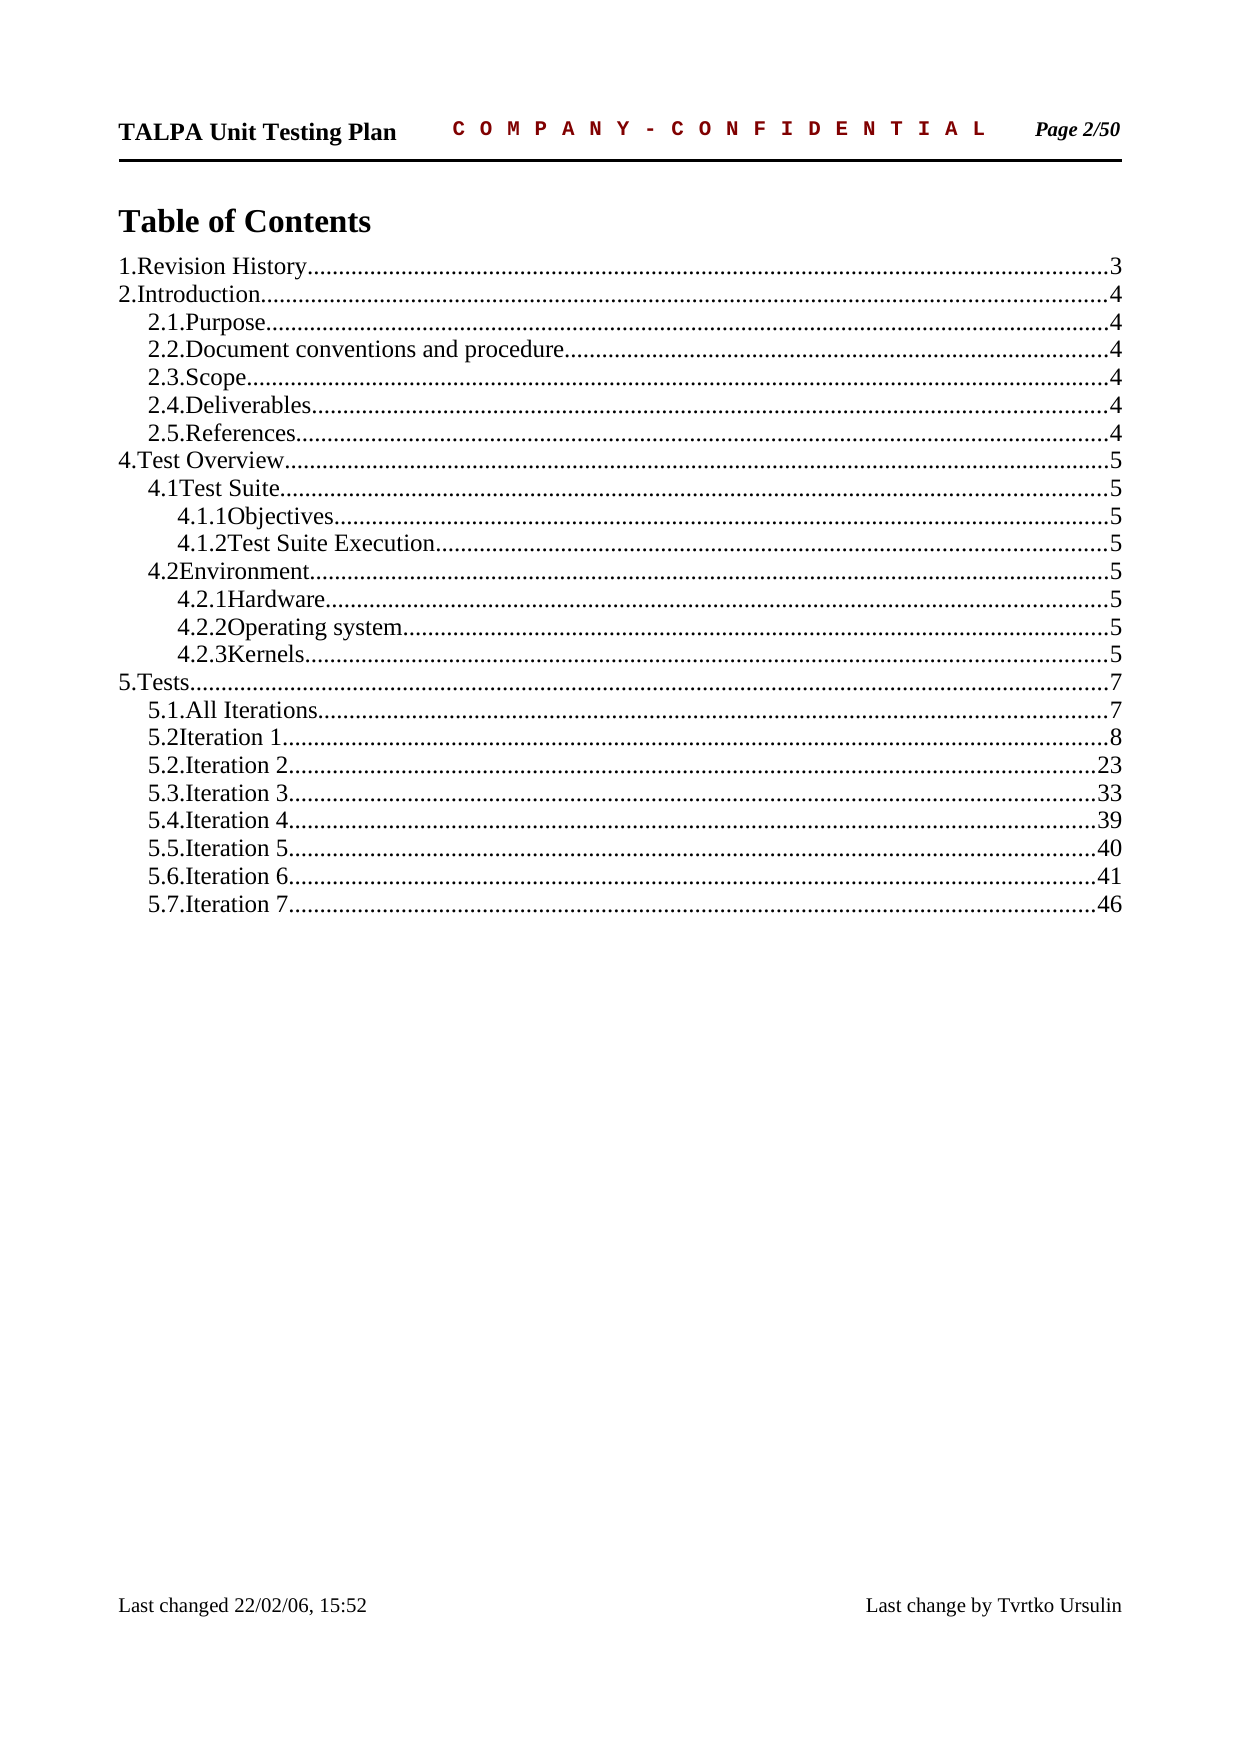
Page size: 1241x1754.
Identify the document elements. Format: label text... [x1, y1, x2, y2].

text 5.Tests 7 [118, 668, 1122, 696]
text 4.2Environment 5 [148, 557, 1122, 585]
text 4.2.3Kernels 5 [177, 640, 1122, 668]
text 4.2.1Hardware 5 [177, 585, 1122, 613]
text 2.Introduction 4 [118, 280, 1122, 308]
text 5.5.Iteration 5 40 [148, 834, 1122, 862]
text 4.2.2Operating system 5 [177, 613, 1122, 640]
text 2.3.Scope 4 [148, 363, 1122, 391]
text 2.1.Purpose 4 [148, 308, 1122, 336]
text 5.3.Iteration 3 33 [148, 779, 1122, 807]
text 4.1Test Suite 5 [148, 474, 1122, 502]
text 4.1.1Objectives 5 [177, 502, 1122, 529]
text 4.Test Overview 5 [118, 446, 1122, 474]
text 2.5.References 4 [148, 419, 1122, 446]
text 5.2.Iteration 2 23 [148, 751, 1122, 779]
text 5.1.All Iterations 7 [148, 696, 1122, 723]
text 5.4.Iteration 4 39 [148, 807, 1122, 834]
subtitle Table of Contents [118, 203, 1122, 240]
text 1.Revision History 3 [118, 252, 1122, 280]
text 5.2Iteration 1 8 [148, 723, 1122, 751]
text 4.1.2Test Suite Execution 5 [177, 529, 1122, 557]
text 2.2.Document conventions and procedure 4 [148, 336, 1122, 363]
text 2.4.Deliverables 4 [148, 391, 1122, 419]
text 5.7.Iteration 7 46 [148, 890, 1122, 917]
text 5.6.Iteration 6 41 [148, 862, 1122, 890]
